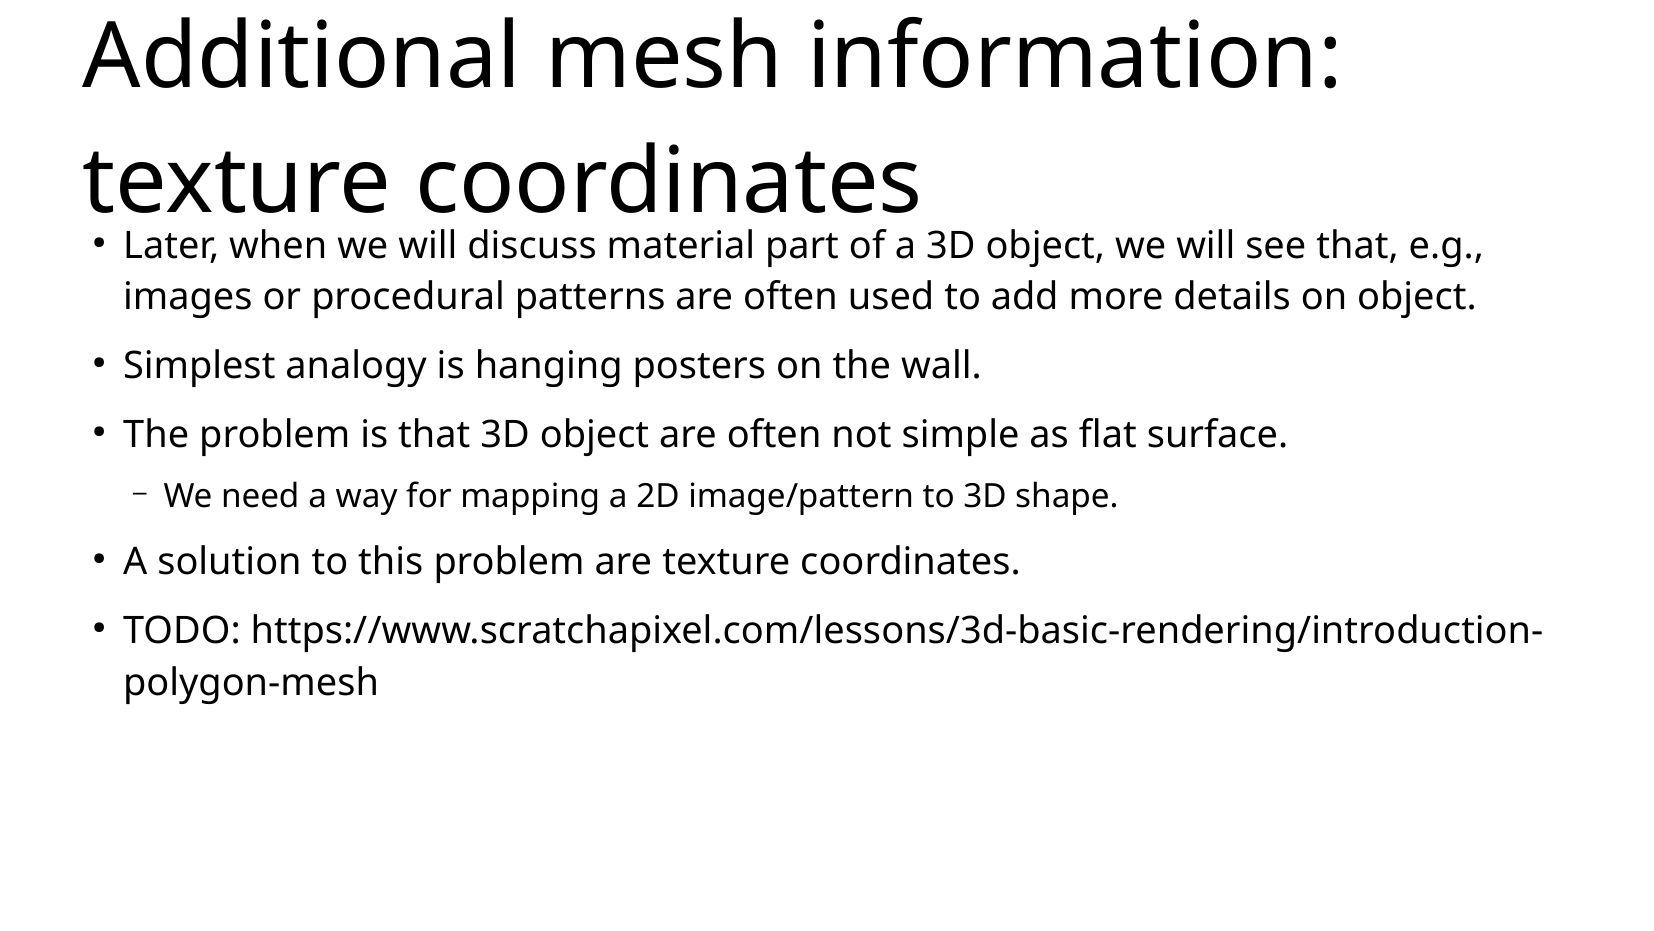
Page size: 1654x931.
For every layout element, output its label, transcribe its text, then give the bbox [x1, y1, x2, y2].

list Later, when we will discuss material part of a 3D object, we will see that, e.g., images or procedural patterns are often used to add more details on object. Simplest analogy is hanging posters on the wall. The problem is that 3D object are often not simple as flat surface. We need a way for mapping a 2D image/pattern to 3D shape. A solution to this problem are texture coordinates. TODO: https://www.scratchapixel.com/lessons/3d-basic-rendering/introduction-polygon-mesh [82, 217, 1571, 758]
title Additional mesh information: texture coordinates [82, 0, 1571, 217]
